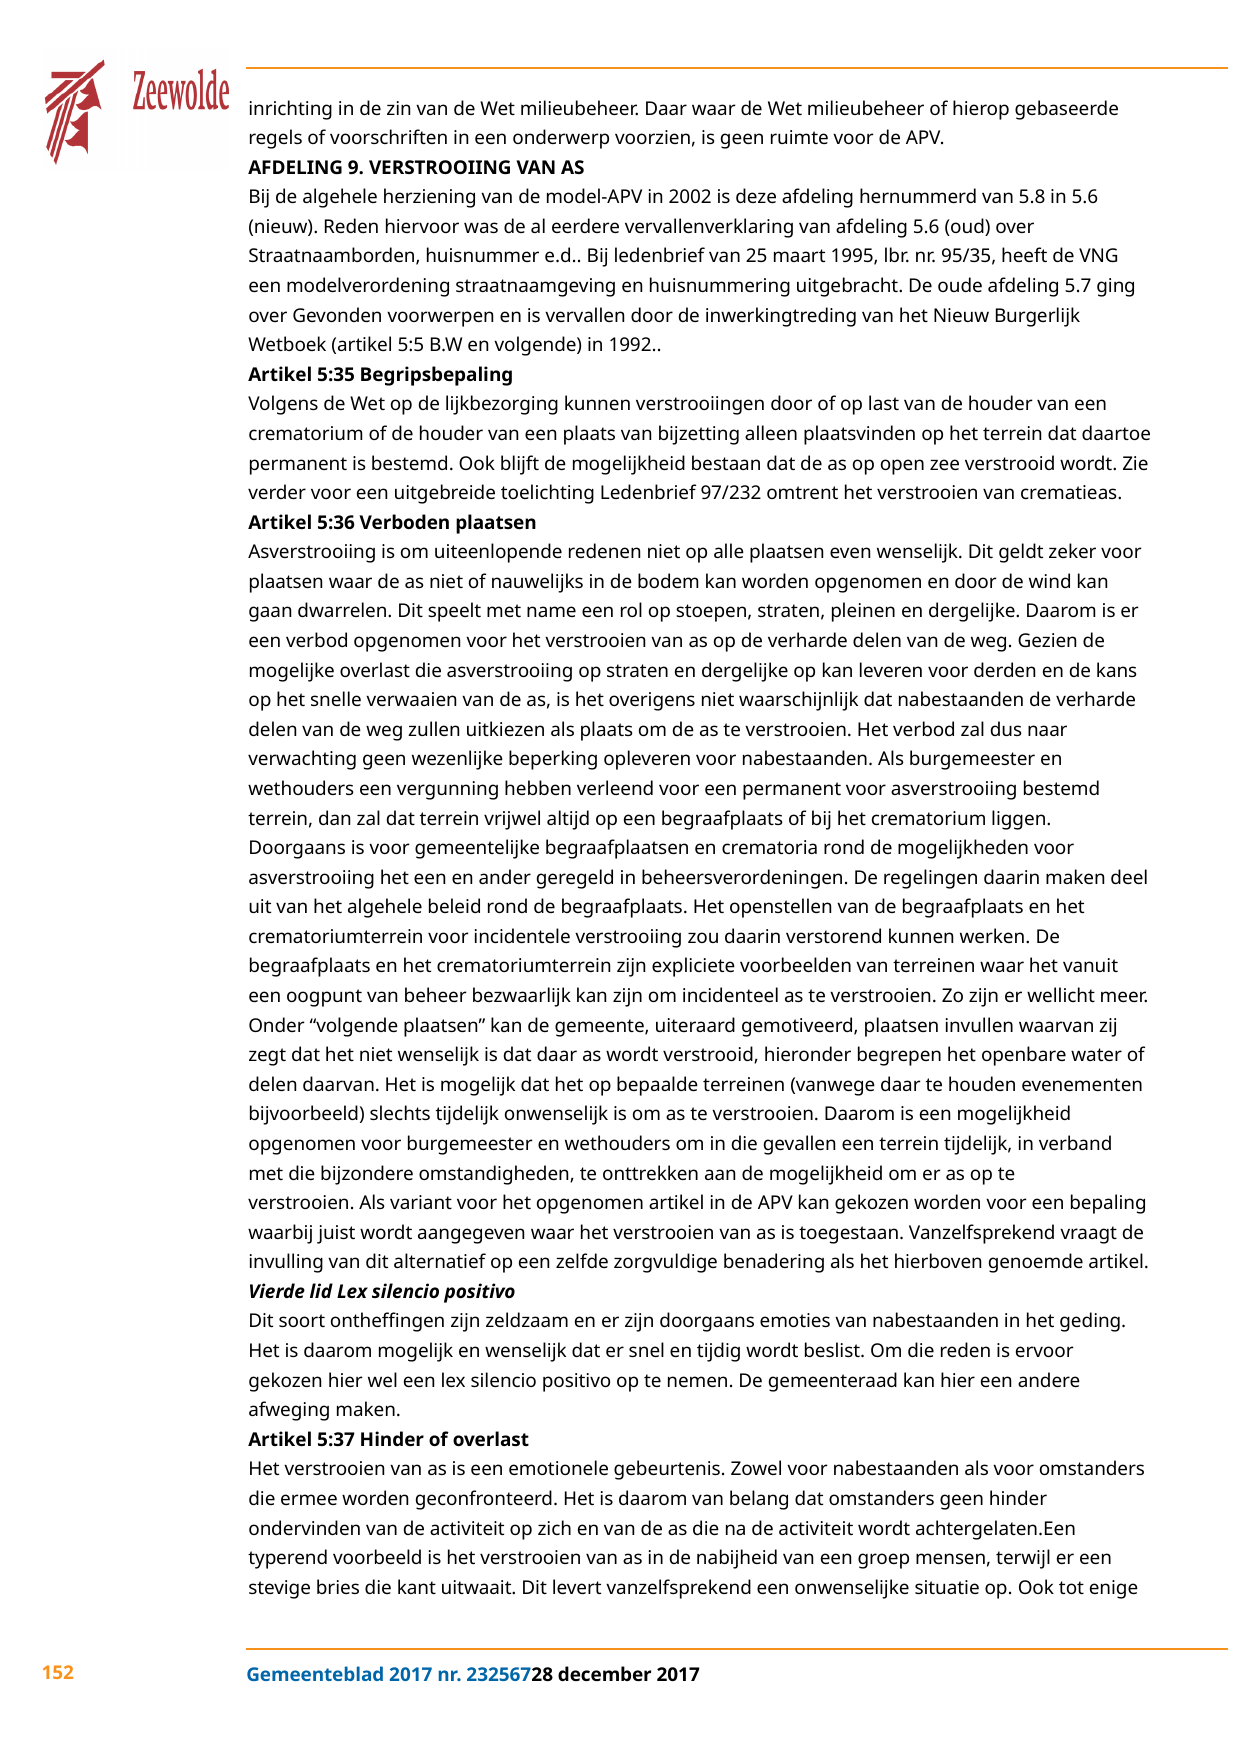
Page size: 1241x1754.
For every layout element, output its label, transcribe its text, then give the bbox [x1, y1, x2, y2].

text Het verstrooien van as is een emotionele gebeurtenis. Zowel voor nabestaanden als voor omstanders die ermee worden geconfronteerd. Het is daarom van belang dat omstanders geen hinder ondervinden van de activiteit op zich en van de as die na de activiteit wordt achtergelaten. Een typerend voorbeeld is het verstrooien van as in de nabijheid van een groep mensen, terwijl er een stevige bries die kant uitwaait. Dit levert vanzelfsprekend een onwenselijke situatie op. Ook tot enige [248, 1456, 1152, 1600]
text Artikel 5:36 Verboden plaatsen [248, 509, 1152, 535]
picture [41, 47, 231, 172]
text Volgens de Wet op de lijkbezorging kunnen verstrooiingen door of op last van de houder van een crematorium of de houder van een plaats van bijzetting alleen plaatsvinden op het terrein dat daartoe permanent is bestemd. Ook blijft de mogelijkheid bestaan dat de as op open zee verstrooid wordt. Zie verder voor een uitgebreide toelichting Ledenbrief 97/232 omtrent het verstrooien van crematieas. [248, 391, 1152, 505]
text Asverstrooiing is om uiteenlopende redenen niet op alle plaatsen even wenselijk. Dit geldt zeker voor plaatsen waar de as niet of nauwelijks in de bodem kan worden opgenomen en door de wind kan gaan dwarrelen. Dit speelt met name een rol op stoepen, straten, pleinen en dergelijke. Daarom is er een verbod opgenomen voor het verstrooien van as op de verharde delen van de weg. Gezien de mogelijke overlast die asverstrooiing op straten en dergelijke op kan leveren voor derden en de kans op het snelle verwaaien van de as, is het overigens niet waarschijnlijk dat nabestaanden de verharde delen van de weg zullen uitkiezen als plaats om de as te verstrooien. Het verbod zal dus naar verwachting geen wezenlijke beperking opleveren voor nabestaanden. Als burgemeester en wethouders een vergunning hebben verleend voor een permanent voor asverstrooiing bestemd terrein, dan zal dat terrein vrijwel altijd op een begraafplaats of bij het crematorium liggen. Doorgaans is voor gemeentelijke begraafplaatsen en crematoria rond de mogelijkheden voor asverstrooiing het een en ander geregeld in beheersverordeningen. De regelingen daarin maken deel uit van het algehele beleid rond de begraafplaats. Het openstellen van de begraafplaats en het crematoriumterrein voor incidentele verstrooiing zou daarin verstorend kunnen werken. De begraafplaats en het crematoriumterrein zijn expliciete voorbeelden van terreinen waar het vanuit een oogpunt van beheer bezwaarlijk kan zijn om incidenteel as te verstrooien. Zo zijn er wellicht meer. Onder “volgende plaatsen” kan de gemeente, uiteraard gemotiveerd, plaatsen invullen waarvan zij zegt dat het niet wenselijk is dat daar as wordt verstrooid, hieronder begrepen het openbare water of delen daarvan. Het is mogelijk dat het op bepaalde terreinen (vanwege daar te houden evenementen bijvoorbeeld) slechts tijdelijk onwenselijk is om as te verstrooien. Daarom is een mogelijkheid opgenomen voor burgemeester en wethouders om in die gevallen een terrein tijdelijk, in verband met die bijzondere omstandigheden, te onttrekken aan de mogelijkheid om er as op te verstrooien. Als variant voor het opgenomen artikel in de APV kan gekozen worden voor een bepaling waarbij juist wordt aangegeven waar het verstrooien van as is toegestaan. Vanzelfsprekend vraagt de invulling van dit alternatief op een zelfde zorgvuldige benadering als het hierboven genoemde artikel. [248, 538, 1152, 1274]
text Artikel 5:37 Hinder of overlast [248, 1426, 1152, 1452]
text Dit soort ontheffingen zijn zeldzaam en er zijn doorgaans emoties van nabestaanden in het geding. Het is daarom mogelijk en wenselijk dat er snel en tijdig wordt beslist. Om die reden is ervoor gekozen hier wel een lex silencio positivo op te nemen. De gemeenteraad kan hier een andere afweging maken. [248, 1308, 1152, 1422]
text Vierde lid Lex silencio positivo [248, 1278, 1152, 1304]
text AFDELING 9. VERSTROOIING VAN AS [248, 154, 1152, 180]
text Bij de algehele herziening van de model-APV in 2002 is deze afdeling hernummerd van 5.8 in 5.6 (nieuw). Reden hiervoor was de al eerdere vervallenverklaring van afdeling 5.6 (oud) over Straatnaamborden, huisnummer e.d.. Bij ledenbrief van 25 maart 1995, lbr. nr. 95/35, heeft de VNG een modelverordening straatnaamgeving en huisnummering uitgebracht. De oude afdeling 5.7 ging over Gevonden voorwerpen en is vervallen door de inwerkingtreding van het Nieuw Burgerlijk Wetboek (artikel 5:5 B.W en volgende) in 1992.. [248, 183, 1152, 357]
text inrichting in de zin van de Wet milieubeheer. Daar waar de Wet milieubeheer of hierop gebaseerde regels of voorschriften in een onderwerp voorzien, is geen ruimte voor de APV. [248, 95, 1152, 150]
text Artikel 5:35 Begripsbepaling [248, 361, 1152, 387]
